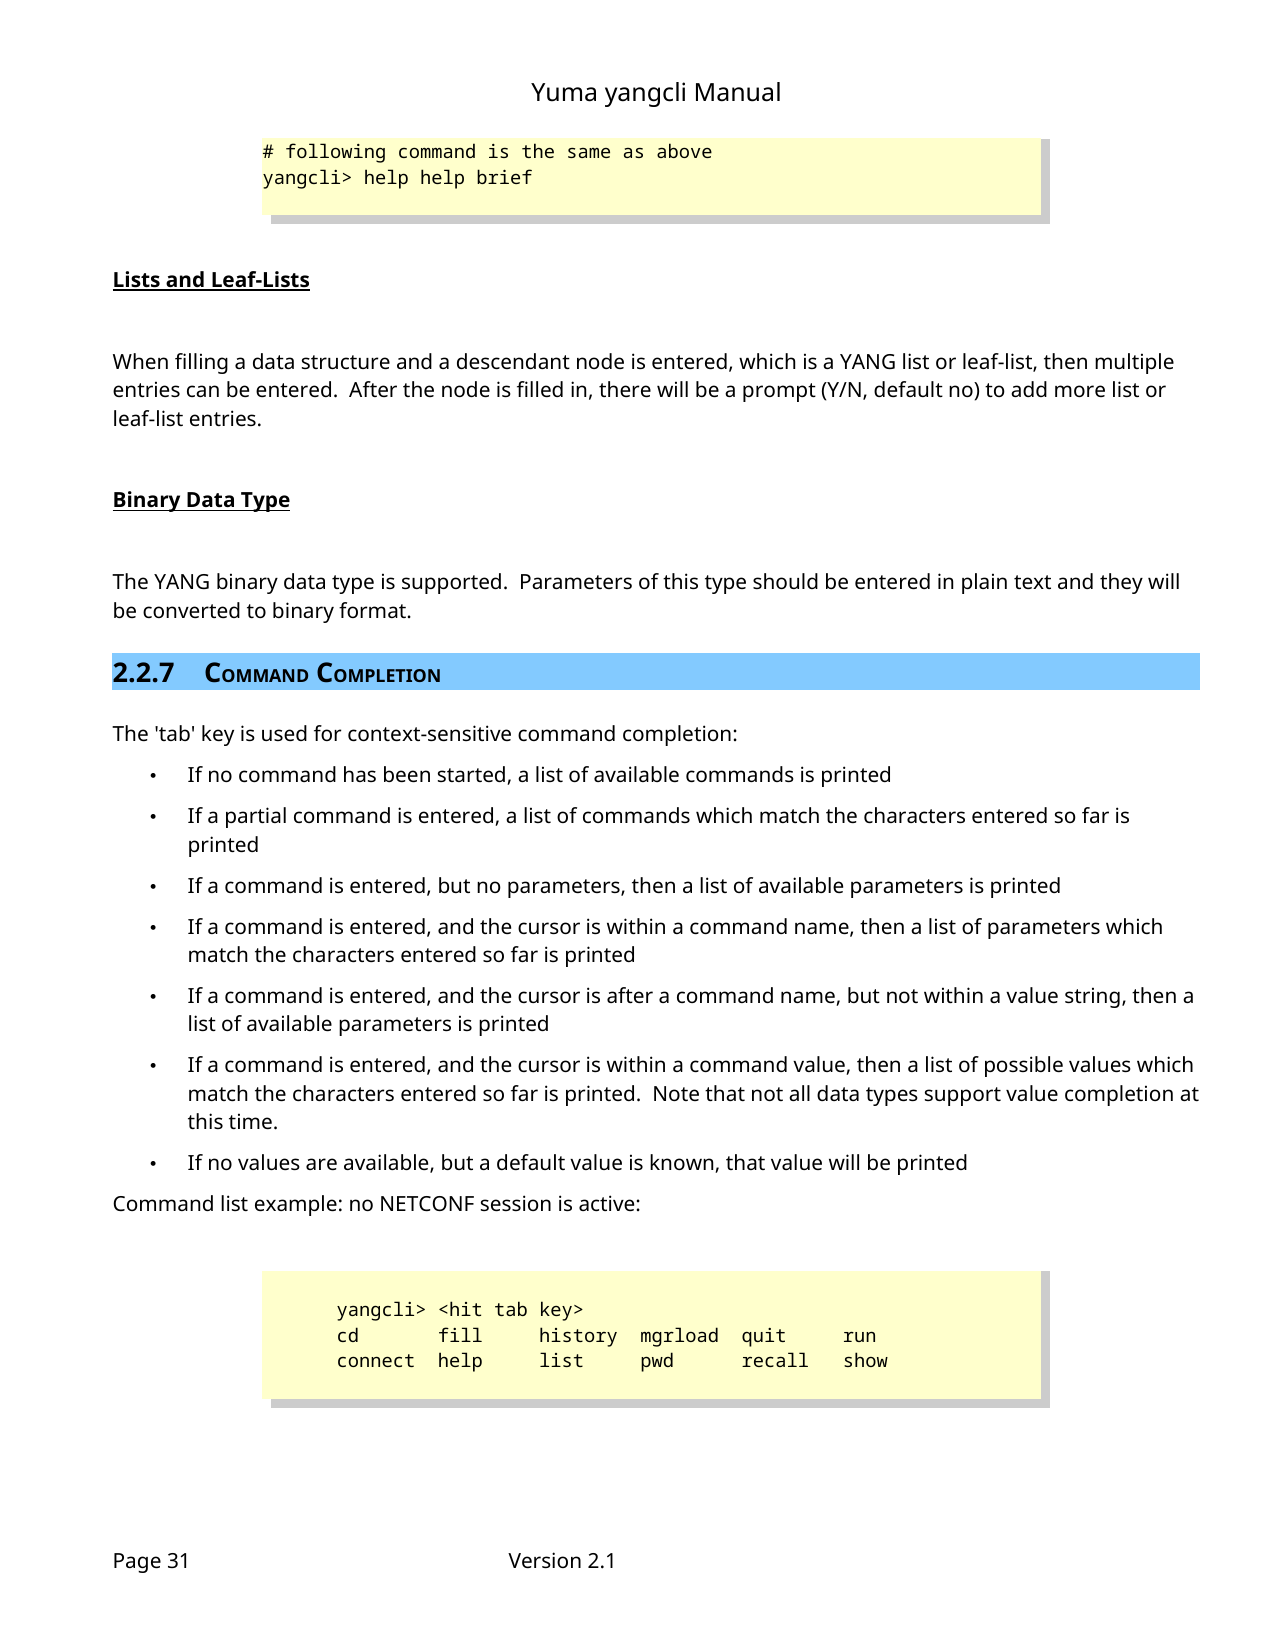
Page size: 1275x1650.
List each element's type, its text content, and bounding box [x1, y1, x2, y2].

list If no command has been started, a list of available commands is printed [150, 761, 1200, 789]
text yangcli> <hit tab key> [262, 1297, 1041, 1322]
list If a partial command is entered, a list of commands which match the characters entered so far is printed [150, 801, 1200, 858]
list If a command is entered, and the cursor is after a command name, but not within a value string, then a list of available parameters is printed [150, 981, 1200, 1038]
text yangcli> help help brief [262, 164, 1041, 189]
list If a command is entered, and the cursor is within a command value, then a list of possible values which match the characters entered so far is printed. Note that not all data types support value completion at this time. [150, 1051, 1200, 1136]
list If a command is entered, and the cursor is within a command name, then a list of parameters which match the characters entered so far is printed [150, 912, 1200, 969]
text connect help list pwd recall show [262, 1348, 1041, 1373]
text The YANG binary data type is supported. Parameters of this type should be entered in plain text and they will be converted to binary format. [112, 567, 1200, 624]
list If a command is entered, but no parameters, then a list of available parameters is printed [150, 871, 1200, 899]
subtitle Command Completion [112, 653, 1200, 690]
text When filling a data structure and a descendant node is entered, which is a YANG list or leaf-list, then multiple entries can be entered. After the node is filled in, there will be a prompt (Y/N, default no) to add more list or leaf-list entries. [112, 347, 1200, 432]
text Binary Data Type [112, 486, 1200, 514]
text Command list example: no NETCONF session is active: [112, 1189, 1200, 1218]
text cd fill history mgrload quit run [262, 1322, 1041, 1348]
text # following command is the same as above [262, 138, 1041, 164]
text Lists and Leaf-Lists [112, 265, 1200, 293]
text The 'tab' key is used for context-sensitive command completion: [112, 719, 1200, 748]
list If no values are available, but a default value is known, that value will be printed [150, 1148, 1200, 1177]
